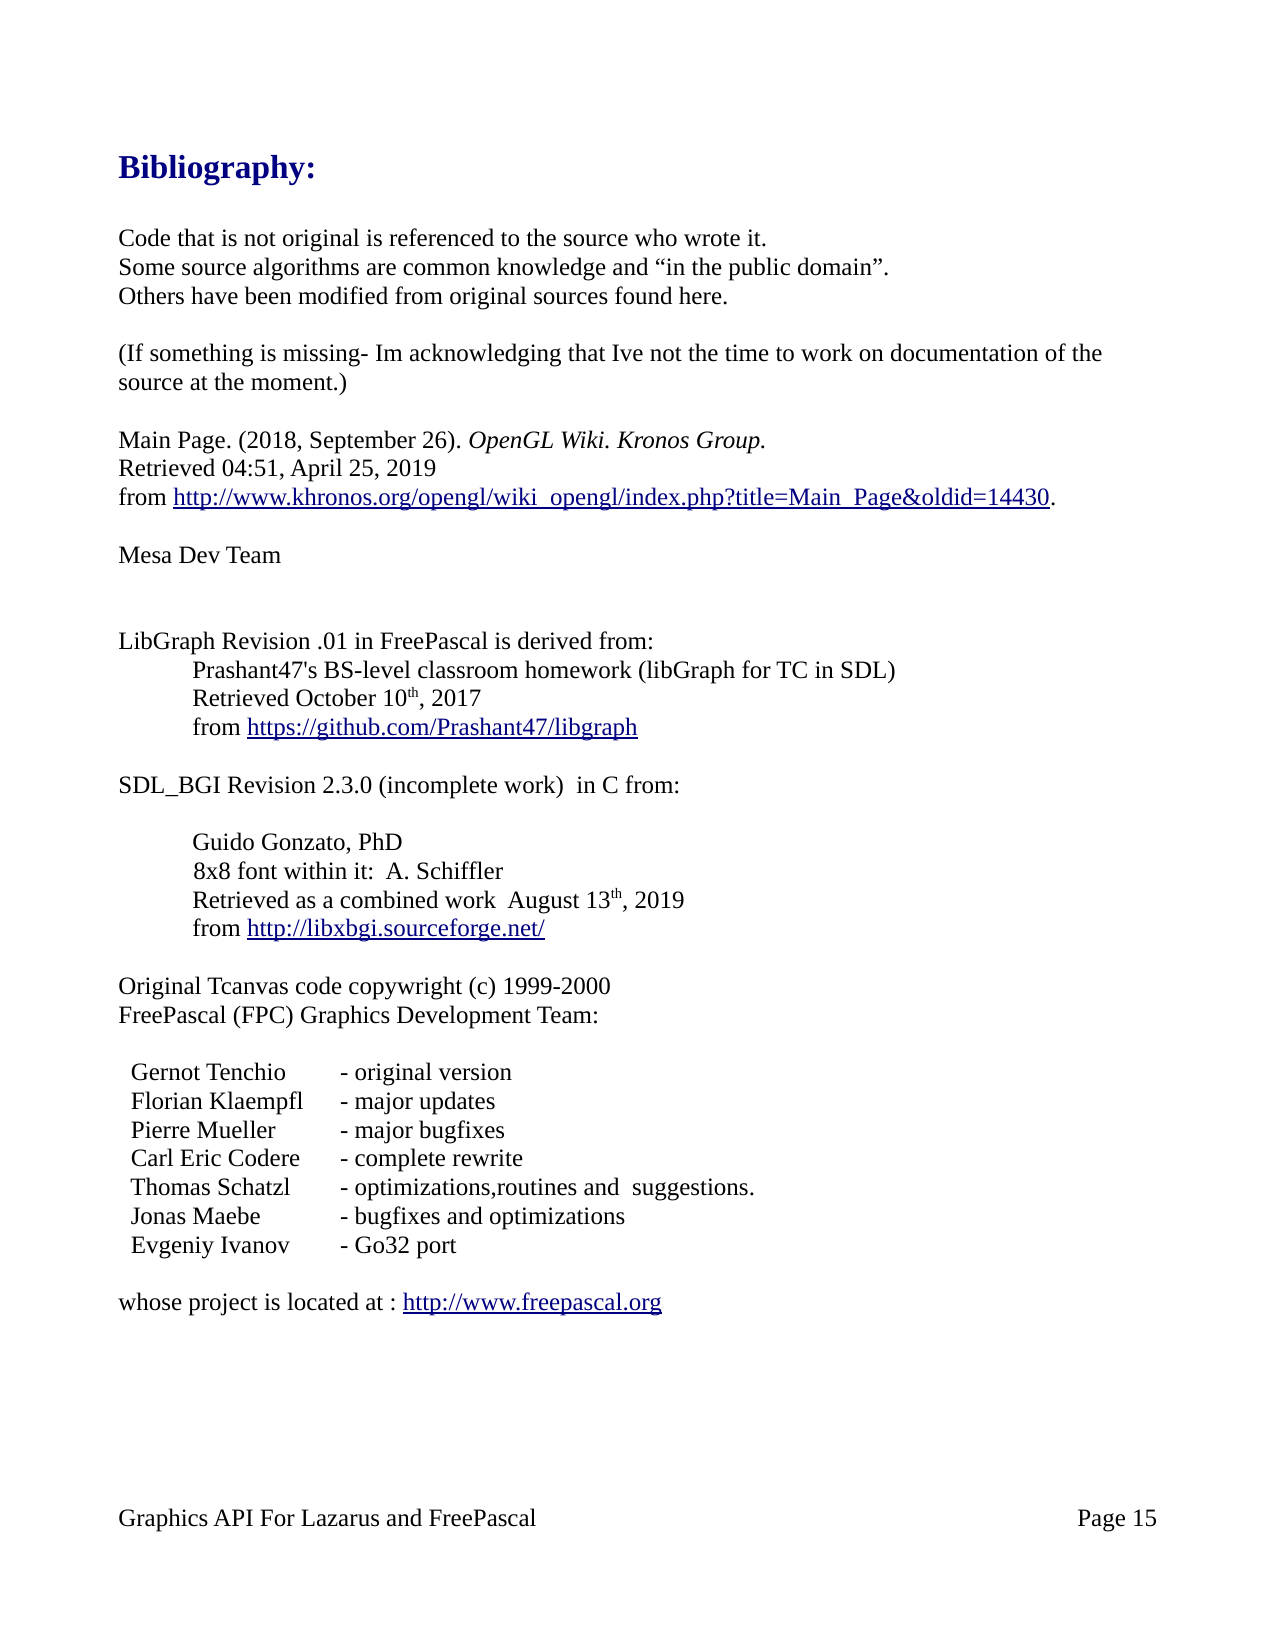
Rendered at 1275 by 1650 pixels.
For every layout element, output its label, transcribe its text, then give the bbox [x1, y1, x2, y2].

text Thomas Schatzl - optimizations,routines and suggestions. [118, 1172, 1157, 1201]
text Guido Gonzato, PhD [118, 827, 1157, 856]
text LibGraph Revision .01 in FreePascal is derived from: [118, 626, 1157, 655]
text Main Page. (2018, September 26). OpenGL Wiki. Kronos Group. [118, 425, 1157, 453]
text Retrieved October 10th, 2017 [118, 683, 1157, 712]
text Evgeniy Ivanov - Go32 port [118, 1230, 1157, 1258]
text from http://www.khronos.org/opengl/wiki_opengl/index.php?title=Main_Page&oldid=14430. [118, 482, 1157, 511]
text whose project is located at : http://www.freepascal.org [118, 1287, 1157, 1316]
text Retrieved as a combined work August 13th, 2019 [118, 885, 1157, 913]
text Original Tcanvas code copywright (c) 1999-2000 [118, 971, 1157, 1000]
text 8x8 font within it: A. Schiffler [118, 856, 1157, 885]
text SDL_BGI Revision 2.3.0 (incomplete work) in C from: [118, 770, 1157, 798]
text Code that is not original is referenced to the source who wrote it. [118, 223, 1157, 252]
text from https://github.com/Prashant47/libgraph [118, 712, 1157, 741]
text Pierre Mueller - major bugfixes [118, 1115, 1157, 1143]
text Gernot Tenchio - original version [118, 1057, 1157, 1086]
text Bibliography: [118, 147, 1157, 185]
text Carl Eric Codere - complete rewrite [118, 1143, 1157, 1172]
text Retrieved 04:51, April 25, 2019 [118, 453, 1157, 482]
text Some source algorithms are common knowledge and “in the public domain”. [118, 252, 1157, 281]
text Prashant47's BS-level classroom homework (libGraph for TC in SDL) [118, 655, 1157, 683]
text FreePascal (FPC) Graphics Development Team: [118, 1000, 1157, 1028]
text (If something is missing- Im acknowledging that Ive not the time to work on documentation of the source at the moment.) [118, 338, 1157, 396]
text Others have been modified from original sources found here. [118, 281, 1157, 310]
text Florian Klaempfl - major updates [118, 1086, 1157, 1115]
text Mesa Dev Team [118, 540, 1157, 568]
text from http://libxbgi.sourceforge.net/ [118, 913, 1157, 942]
text Jonas Maebe - bugfixes and optimizations [118, 1201, 1157, 1230]
